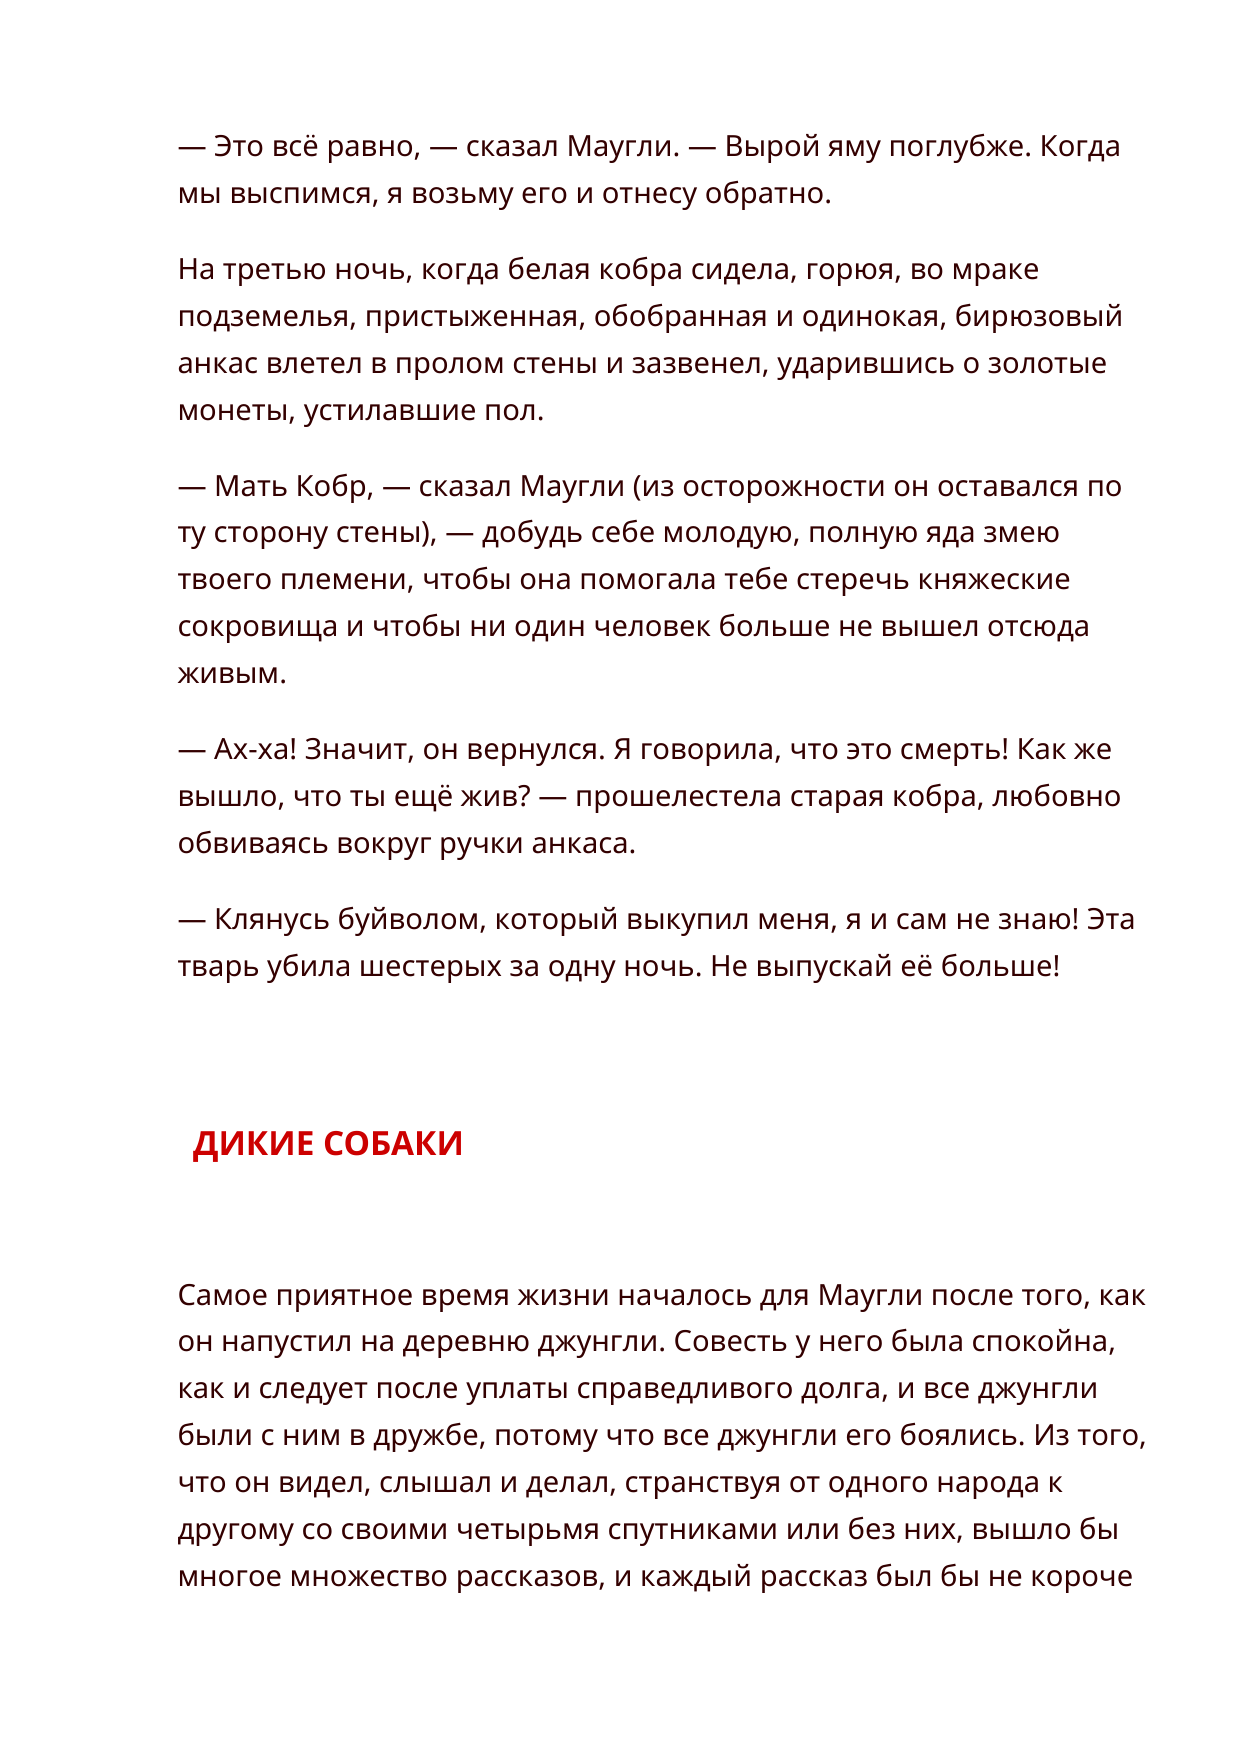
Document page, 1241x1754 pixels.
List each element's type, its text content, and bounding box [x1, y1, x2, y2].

text — Ах-ха! Значит, он вернулся. Я говорила, что это смерть! Как же вышло, что ты ещё жив? — прошелестела старая кобра, любовно обвиваясь вокруг ручки анкаса. [177, 721, 1152, 862]
text — Это всё равно, — сказал Маугли. — Вырой яму поглубже. Когда мы выспимся, я возьму его и отнесу обратно. [177, 118, 1152, 212]
text — Мать Кобр, — сказал Маугли (из осторожности он оставался по ту сторону стены), — добудь себе молодую, полную яда змею твоего племени, чтобы она помогала тебе стеречь княжеские сокровища и чтобы ни один человек больше не вышел отсюда живым. [177, 458, 1152, 692]
text — Клянусь буйволом, который выкупил меня, я и сам не знаю! Эта тварь убила шестерых за одну ночь. Не выпускай её больше! [177, 891, 1152, 985]
text Самое приятное время жизни началось для Маугли после того, как он напустил на деревню джунгли. Совесть у него была спокойна, как и следует после уплаты справедливого долга, и все джунгли были с ним в дружбе, потому что все джунгли его боялись. Из того, что он видел, слышал и делал, странствуя от одного народа к другому со своими четырьмя спутниками или без них, вышло бы многое множество рассказов, и каждый рассказ был бы не короче [177, 1267, 1152, 1595]
text На третью ночь, когда белая кобра сидела, горюя, во мраке подземелья, пристыженная, обобранная и одинокая, бирюзовый анкас влетел в пролом стены и зазвенел, ударившись о золотые монеты, устилавшие пол. [177, 241, 1152, 428]
subtitle ДИКИЕ СОБАКИ [193, 1115, 1136, 1165]
